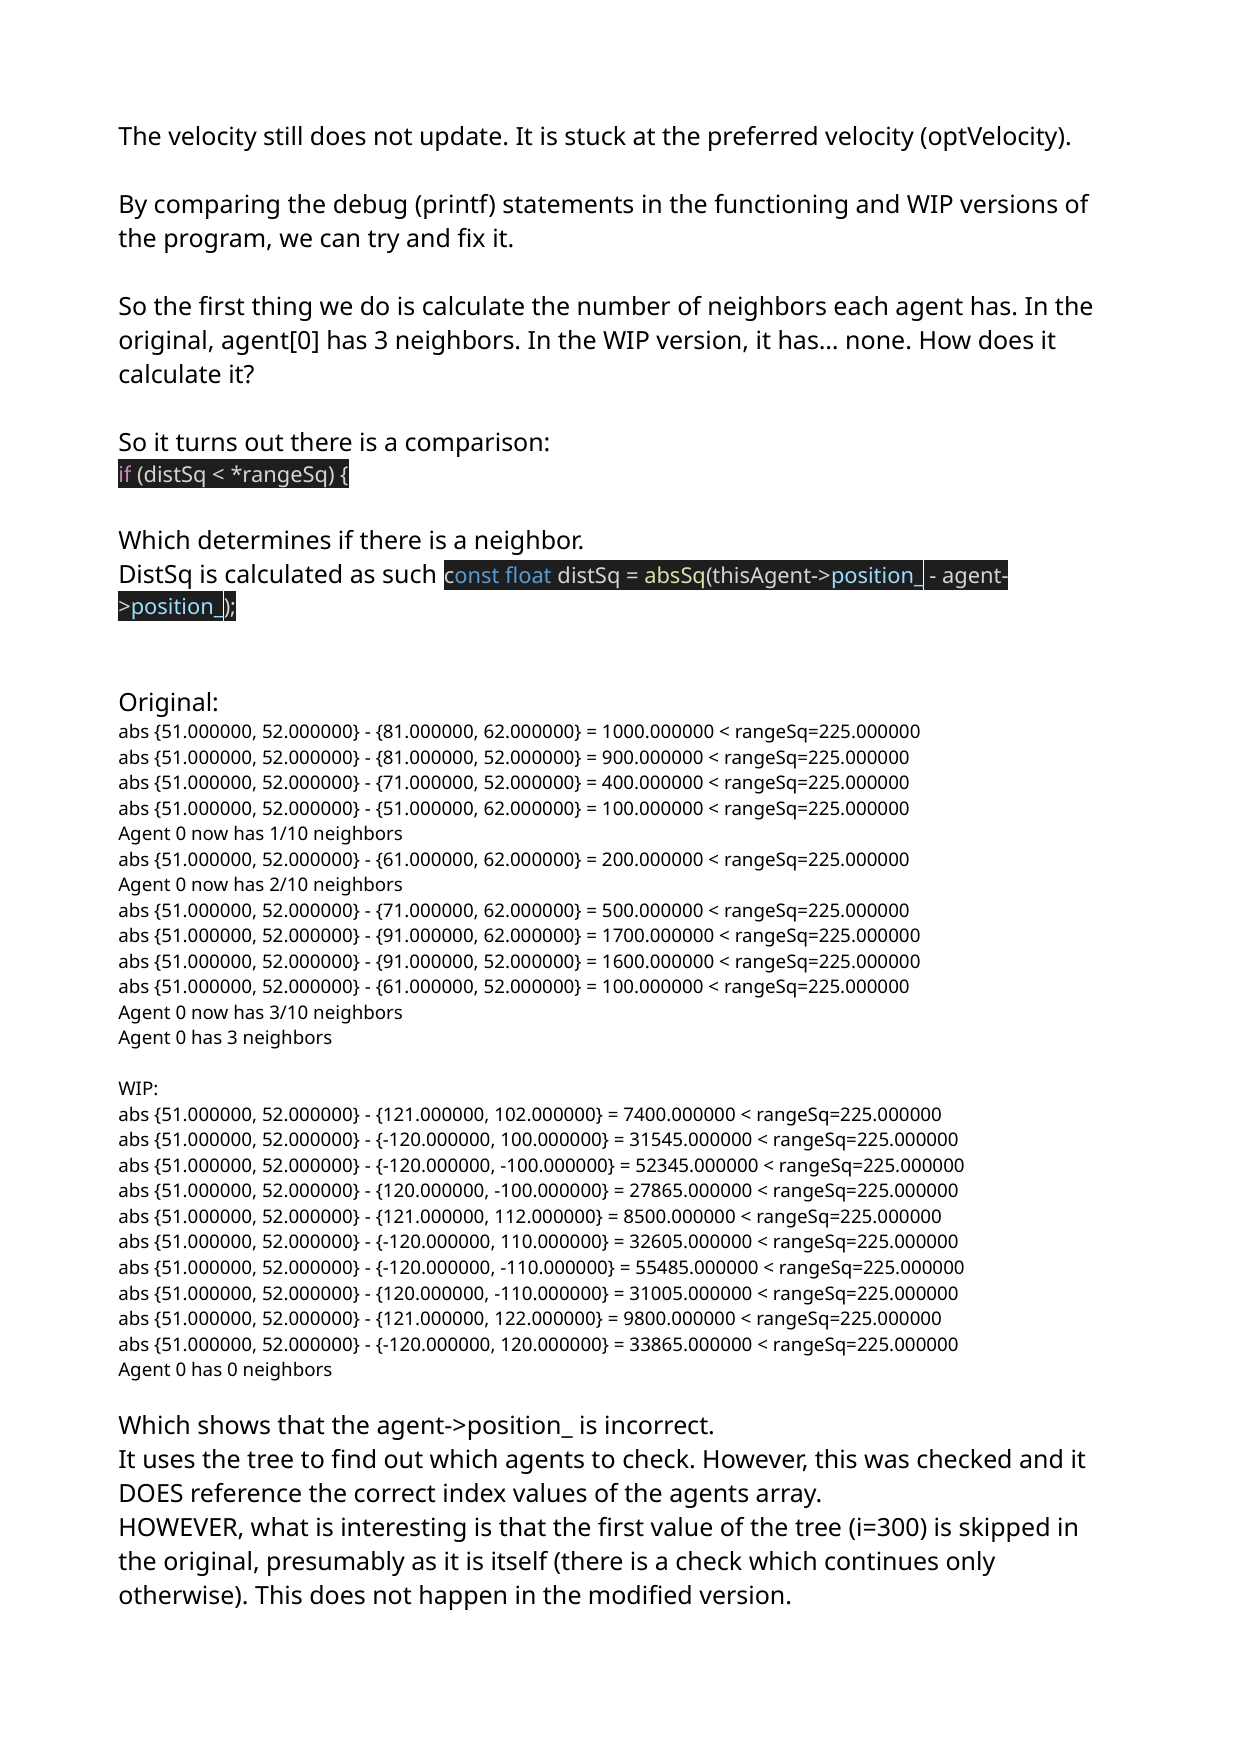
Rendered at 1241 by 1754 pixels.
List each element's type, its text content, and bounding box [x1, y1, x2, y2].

text Original: [118, 684, 1122, 718]
text abs {51.000000, 52.000000} - {121.000000, 102.000000} = 7400.000000 < rangeSq=225.000000 abs {51.000000, 52.000000} - {-120.000000, 100.000000} = 31545.000000 < rangeSq=225.000000 abs {51.000000, 52.000000} - {-120.000000, -100.000000} = 52345.000000 < rangeSq=225.000000 abs {51.000000, 52.000000} - {120.000000, -100.000000} = 27865.000000 < rangeSq=225.000000 abs {51.000000, 52.000000} - {121.000000, 112.000000} = 8500.000000 < rangeSq=225.000000 abs {51.000000, 52.000000} - {-120.000000, 110.000000} = 32605.000000 < rangeSq=225.000000 abs {51.000000, 52.000000} - {-120.000000, -110.000000} = 55485.000000 < rangeSq=225.000000 abs {51.000000, 52.000000} - {120.000000, -110.000000} = 31005.000000 < rangeSq=225.000000 abs {51.000000, 52.000000} - {121.000000, 122.000000} = 9800.000000 < rangeSq=225.000000 abs {51.000000, 52.000000} - {-120.000000, 120.000000} = 33865.000000 < rangeSq=225.000000 Agent 0 has 0 neighbors [118, 1101, 1122, 1407]
text Which determines if there is a neighbor. [118, 523, 1122, 557]
text So the first thing we do is calculate the number of neighbors each agent has. In the original, agent[0] has 3 neighbors. In the WIP version, it has… none. How does it calculate it? [118, 288, 1122, 391]
text So it turns out there is a comparison: [118, 425, 1122, 459]
text By comparing the debug (printf) statements in the functioning and WIP versions of the program, we can try and fix it. [118, 186, 1122, 254]
text Which shows that the agent->position_ is incorrect. [118, 1407, 1122, 1442]
text It uses the tree to find out which agents to check. However, this was checked and it DOES reference the correct index values of the agents array. [118, 1442, 1122, 1510]
text if (distSq < *rangeSq) { [118, 459, 1122, 488]
text WIP: [118, 1076, 1122, 1101]
text The velocity still does not update. It is stuck at the preferred velocity (optVelocity). [118, 118, 1122, 152]
text HOWEVER, what is interesting is that the first value of the tree (i=300) is skipped in the original, presumably as it is itself (there is a check which continues only otherwise). This does not happen in the modified version. [118, 1510, 1122, 1612]
text abs {51.000000, 52.000000} - {81.000000, 62.000000} = 1000.000000 < rangeSq=225.000000 abs {51.000000, 52.000000} - {81.000000, 52.000000} = 900.000000 < rangeSq=225.000000 abs {51.000000, 52.000000} - {71.000000, 52.000000} = 400.000000 < rangeSq=225.000000 abs {51.000000, 52.000000} - {51.000000, 62.000000} = 100.000000 < rangeSq=225.000000 Agent 0 now has 1/10 neighbors abs {51.000000, 52.000000} - {61.000000, 62.000000} = 200.000000 < rangeSq=225.000000 Agent 0 now has 2/10 neighbors abs {51.000000, 52.000000} - {71.000000, 62.000000} = 500.000000 < rangeSq=225.000000 abs {51.000000, 52.000000} - {91.000000, 62.000000} = 1700.000000 < rangeSq=225.000000 abs {51.000000, 52.000000} - {91.000000, 52.000000} = 1600.000000 < rangeSq=225.000000 abs {51.000000, 52.000000} - {61.000000, 52.000000} = 100.000000 < rangeSq=225.000000 Agent 0 now has 3/10 neighbors Agent 0 has 3 neighbors [118, 718, 1122, 1050]
text DistSq is calculated as such const float distSq = absSq(thisAgent->position_ - agent->position_); [118, 557, 1122, 621]
